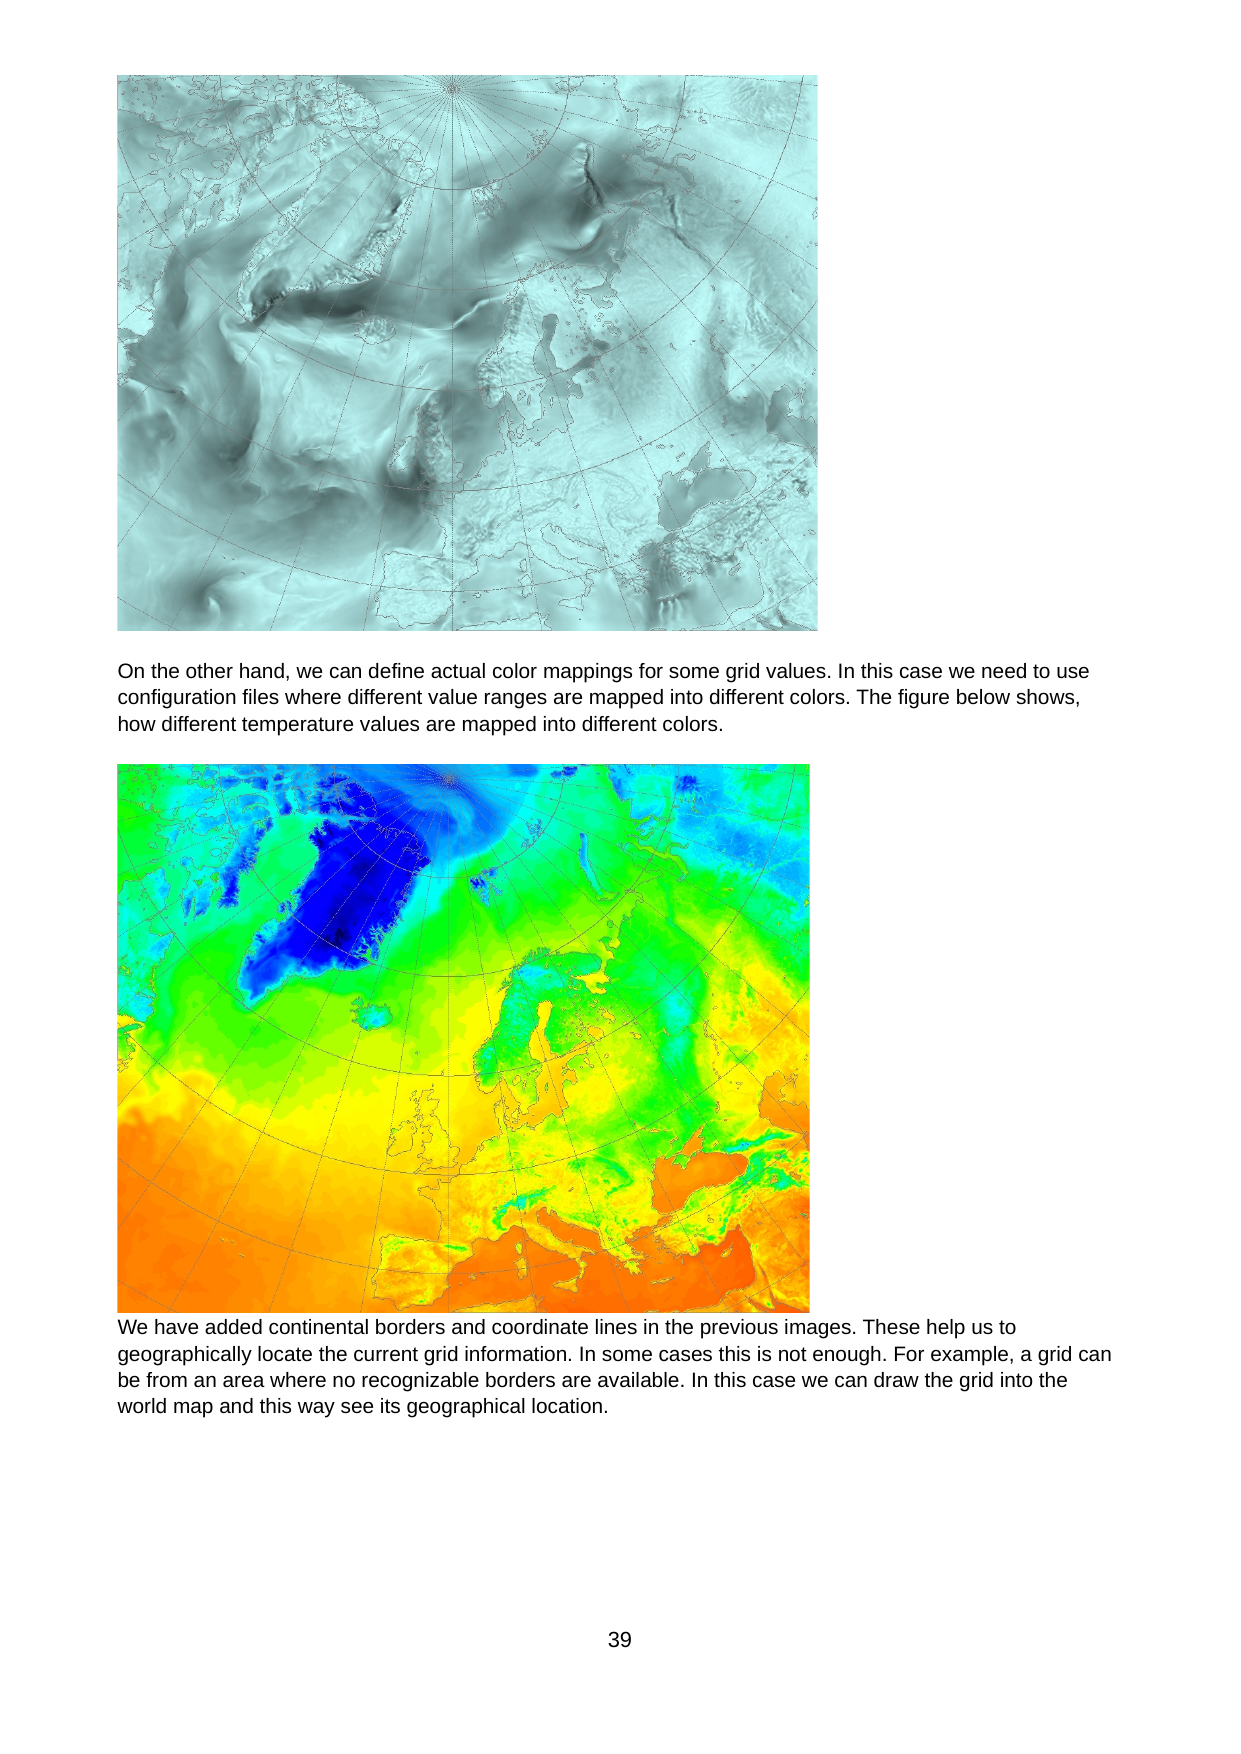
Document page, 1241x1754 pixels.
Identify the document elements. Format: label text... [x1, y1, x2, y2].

text We have added continental borders and coordinate lines in the previous images. These help us to geographically locate the current grid information. In some cases this is not enough. For example, a grid can be from an area where no recognizable borders are available. In this case we can draw the grid into the world map and this way see its geographical location. [117, 1315, 1122, 1418]
text On the other hand, we can define actual color mappings for some grid values. In this case we need to use configuration files where different value ranges are mapped into different colors. The figure below shows, how different temperature values are mapped into different colors. [117, 659, 1122, 736]
